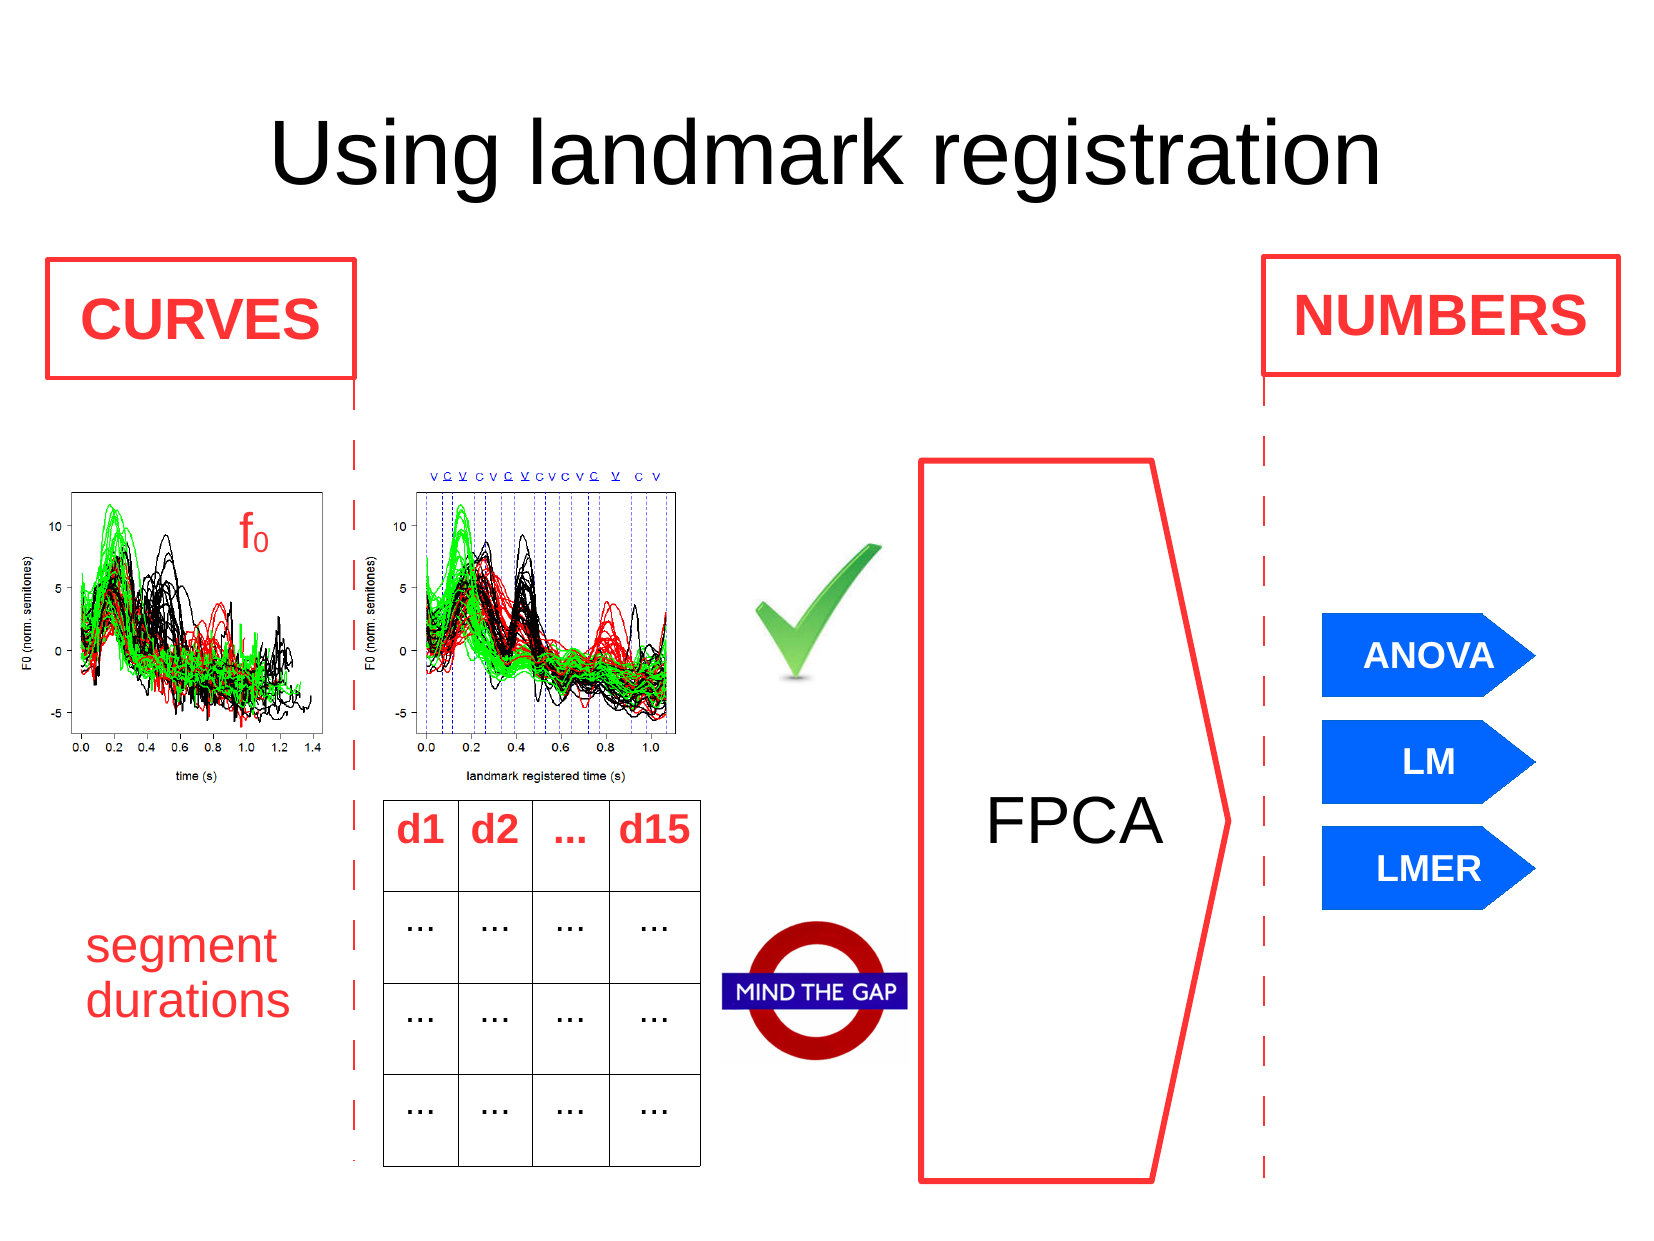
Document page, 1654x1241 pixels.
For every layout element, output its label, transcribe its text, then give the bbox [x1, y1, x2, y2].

title Using landmark registration [82, 49, 1571, 257]
table_header d1 [384, 801, 458, 891]
text_box NUMBERS [1263, 256, 1619, 375]
table_cell ... [459, 1075, 532, 1166]
text_box LM [1322, 720, 1536, 804]
table_header d15 [610, 801, 700, 891]
text_box CURVES [47, 259, 355, 378]
table_cell ... [384, 1075, 458, 1166]
table_cell ... [459, 892, 532, 983]
text_box LMER [1322, 826, 1536, 910]
table_header d2 [459, 801, 532, 891]
text_box ANOVA [1322, 613, 1536, 697]
table_header ... [533, 801, 609, 891]
table_cell ... [459, 984, 532, 1074]
table_cell ... [384, 892, 458, 983]
text_box segment durations [70, 909, 308, 1036]
picture [755, 543, 882, 686]
table_cell ... [610, 892, 700, 983]
text_box f0 [224, 496, 355, 583]
picture [720, 921, 910, 1063]
table_cell ... [533, 1075, 609, 1166]
picture [354, 472, 697, 792]
table_cell ... [610, 1075, 700, 1166]
table_cell ... [533, 892, 609, 983]
table_cell ... [533, 984, 609, 1074]
table_cell ... [384, 984, 458, 1074]
table_cell ... [610, 984, 700, 1074]
picture [11, 472, 343, 792]
text_box FPCA [921, 460, 1229, 1182]
